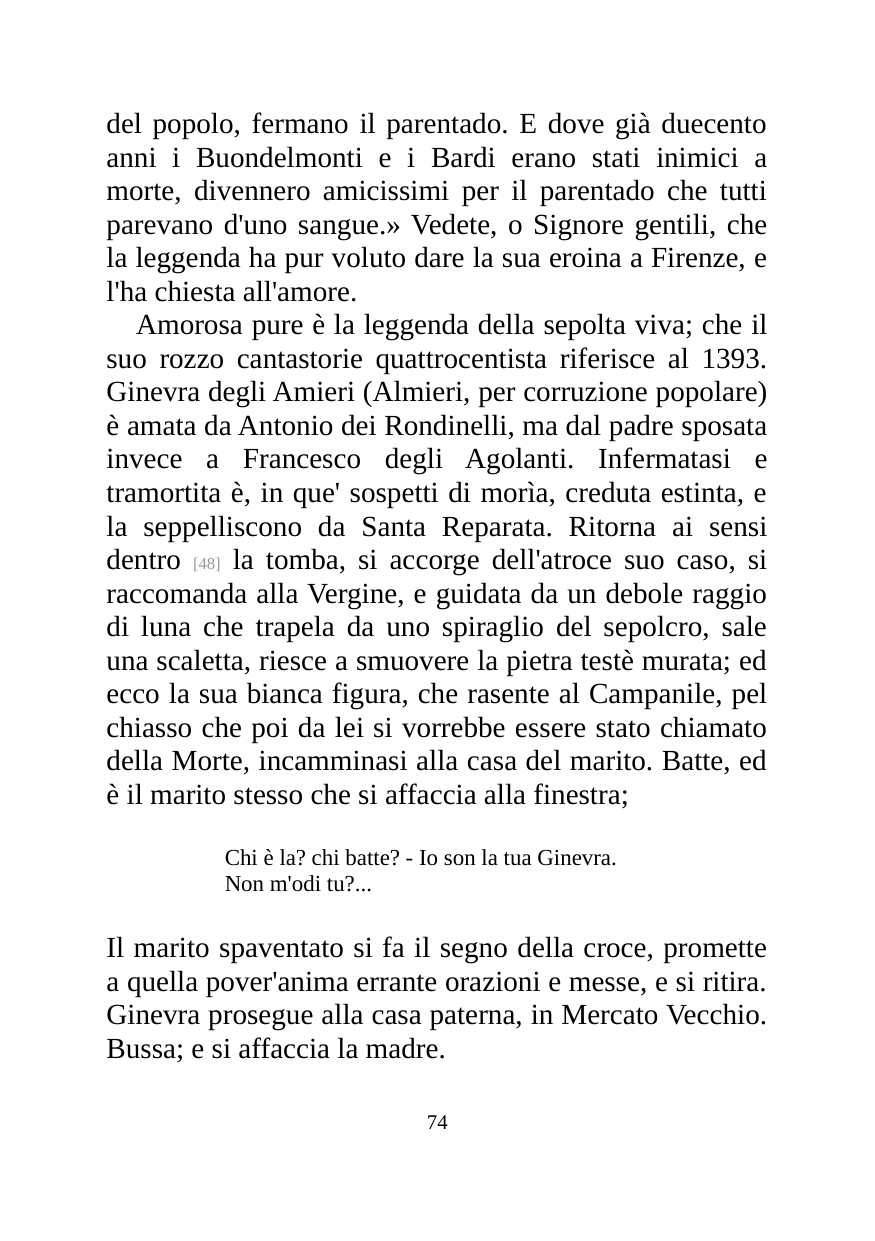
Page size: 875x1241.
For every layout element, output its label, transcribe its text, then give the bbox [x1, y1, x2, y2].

text del popolo, fermano il parentado. E dove già duecento anni i Buondelmonti e i Bardi erano stati inimici a morte, divennero amicissimi per il parentado che tutti parevano d'uno sangue.» Vedete, o Signore gentili, che la leggenda ha pur voluto dare la sua eroina a Firenze, e l'ha chiesta all'amore. [106, 106, 768, 307]
text Non m'odi tu?... [195, 871, 768, 897]
text Amorosa pure è la leggenda della sepolta viva; che il suo rozzo cantastorie quattrocentista riferisce al 1393. Ginevra degli Amieri (Almieri, per corruzione popolare) è amata da Antonio dei Rondinelli, ma dal padre sposata invece a Francesco degli Agolanti. Infermatasi e tramortita è, in que' sospetti di morìa, creduta estinta, e la seppelliscono da Santa Reparata. Ritorna ai sensi dentro [48] la tomba, si accorge dell'atroce suo caso, si raccomanda alla Vergine, e guidata da un debole raggio di luna che trapela da uno spiraglio del sepolcro, sale una scaletta, riesce a smuovere la pietra testè murata; ed ecco la sua bianca figura, che rasente al Campanile, pel chiasso che poi da lei si vorrebbe essere stato chiamato della Morte, incamminasi alla casa del marito. Batte, ed è il marito stesso che si affaccia alla finestra; [106, 307, 768, 811]
text Il marito spaventato si fa il segno della croce, promette a quella pover'anima errante orazioni e messe, e si ritira. Ginevra prosegue alla casa paterna, in Mercato Vecchio. Bussa; e si affaccia la madre. [106, 930, 768, 1064]
text Chi è la? chi batte? - Io son la tua Ginevra. [195, 844, 768, 871]
